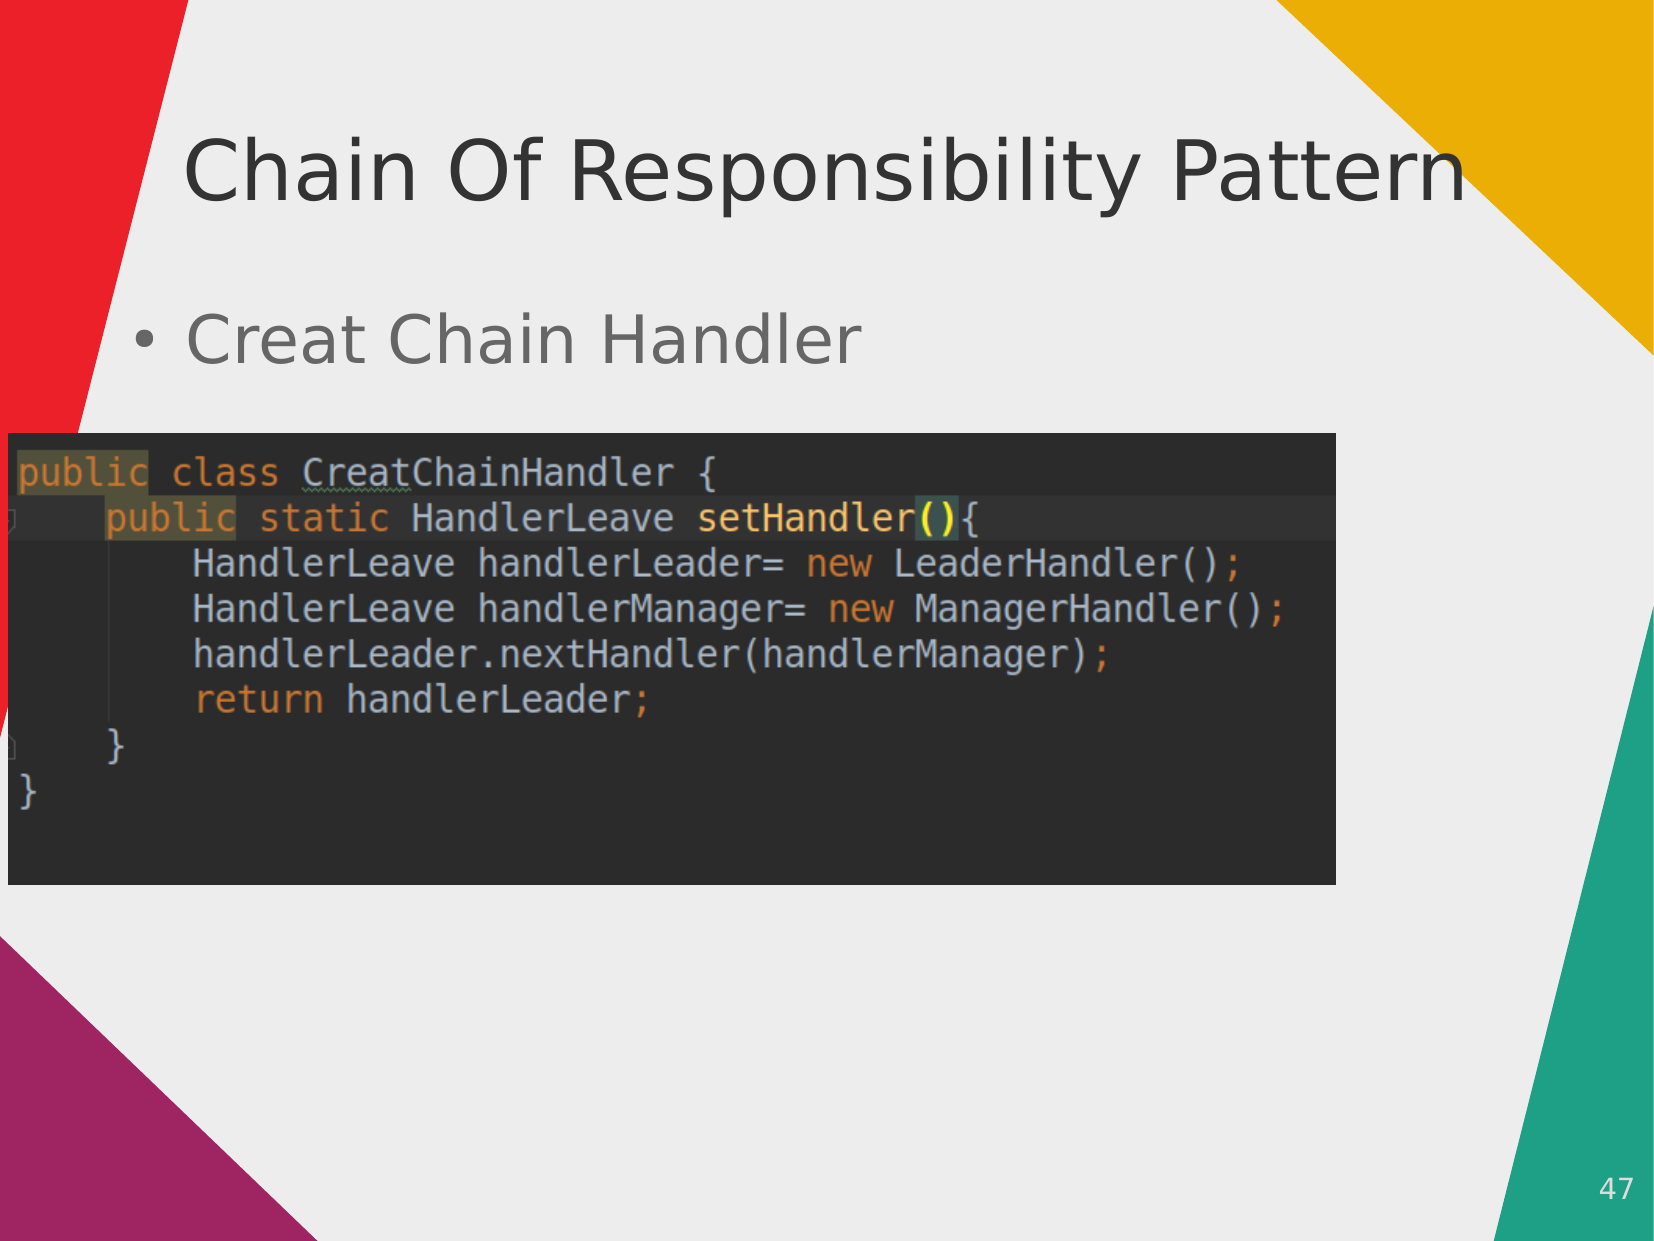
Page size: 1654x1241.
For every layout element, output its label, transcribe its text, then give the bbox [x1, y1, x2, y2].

title Chain Of Responsibility Pattern [114, 73, 1539, 271]
picture [8, 433, 1336, 886]
list Creat Chain Handler [114, 302, 1539, 1033]
